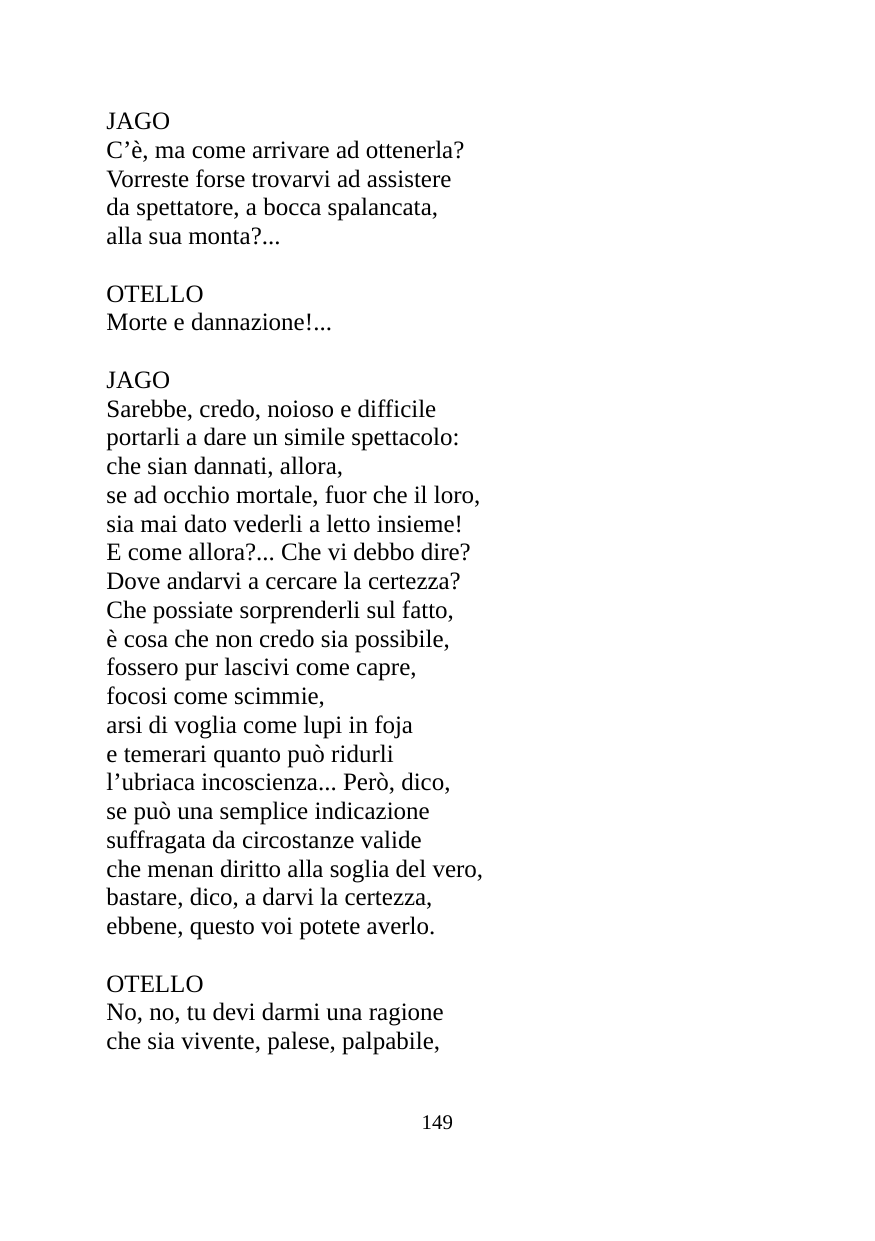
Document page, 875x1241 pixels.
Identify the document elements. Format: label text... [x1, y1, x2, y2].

text che sian dannati, allora, [106, 451, 768, 480]
text OTELLO No, no, tu devi darmi una ragione [106, 969, 768, 1026]
text JAGO Sarebbe, credo, noioso e difficile [106, 365, 768, 422]
text Dove andarvi a cercare la certezza? [106, 566, 768, 595]
text JAGO C’è, ma come arrivare ad ottenerla? [106, 106, 768, 164]
text bastare, dico, a darvi la certezza, [106, 882, 768, 911]
text alla sua monta?... [106, 221, 768, 250]
text fossero pur lascivi come capre, [106, 652, 768, 681]
text focosi come scimmie, [106, 681, 768, 710]
text è cosa che non credo sia possibile, [106, 624, 768, 652]
text ebbene, questo voi potete averlo. [106, 911, 768, 940]
text Vorreste forse trovarvi ad assistere [106, 164, 768, 192]
text portarli a dare un simile spettacolo: [106, 422, 768, 451]
text OTELLO Morte e dannazione!... [106, 279, 768, 336]
text arsi di voglia come lupi in foja [106, 710, 768, 739]
text che sia vivente, palese, palpabile, [106, 1026, 768, 1055]
text E come allora?... Che vi debbo dire? [106, 537, 768, 566]
text se ad occhio mortale, fuor che il loro, [106, 480, 768, 509]
text che menan diritto alla soglia del vero, [106, 854, 768, 882]
text suffragata da circostanze valide [106, 825, 768, 854]
text da spettatore, a bocca spalancata, [106, 192, 768, 221]
text sia mai dato vederli a letto insieme! [106, 509, 768, 537]
text e temerari quanto può ridurli [106, 739, 768, 767]
text l’ubriaca incoscienza... Però, dico, [106, 767, 768, 796]
text se può una semplice indicazione [106, 796, 768, 825]
text Che possiate sorprenderli sul fatto, [106, 595, 768, 624]
